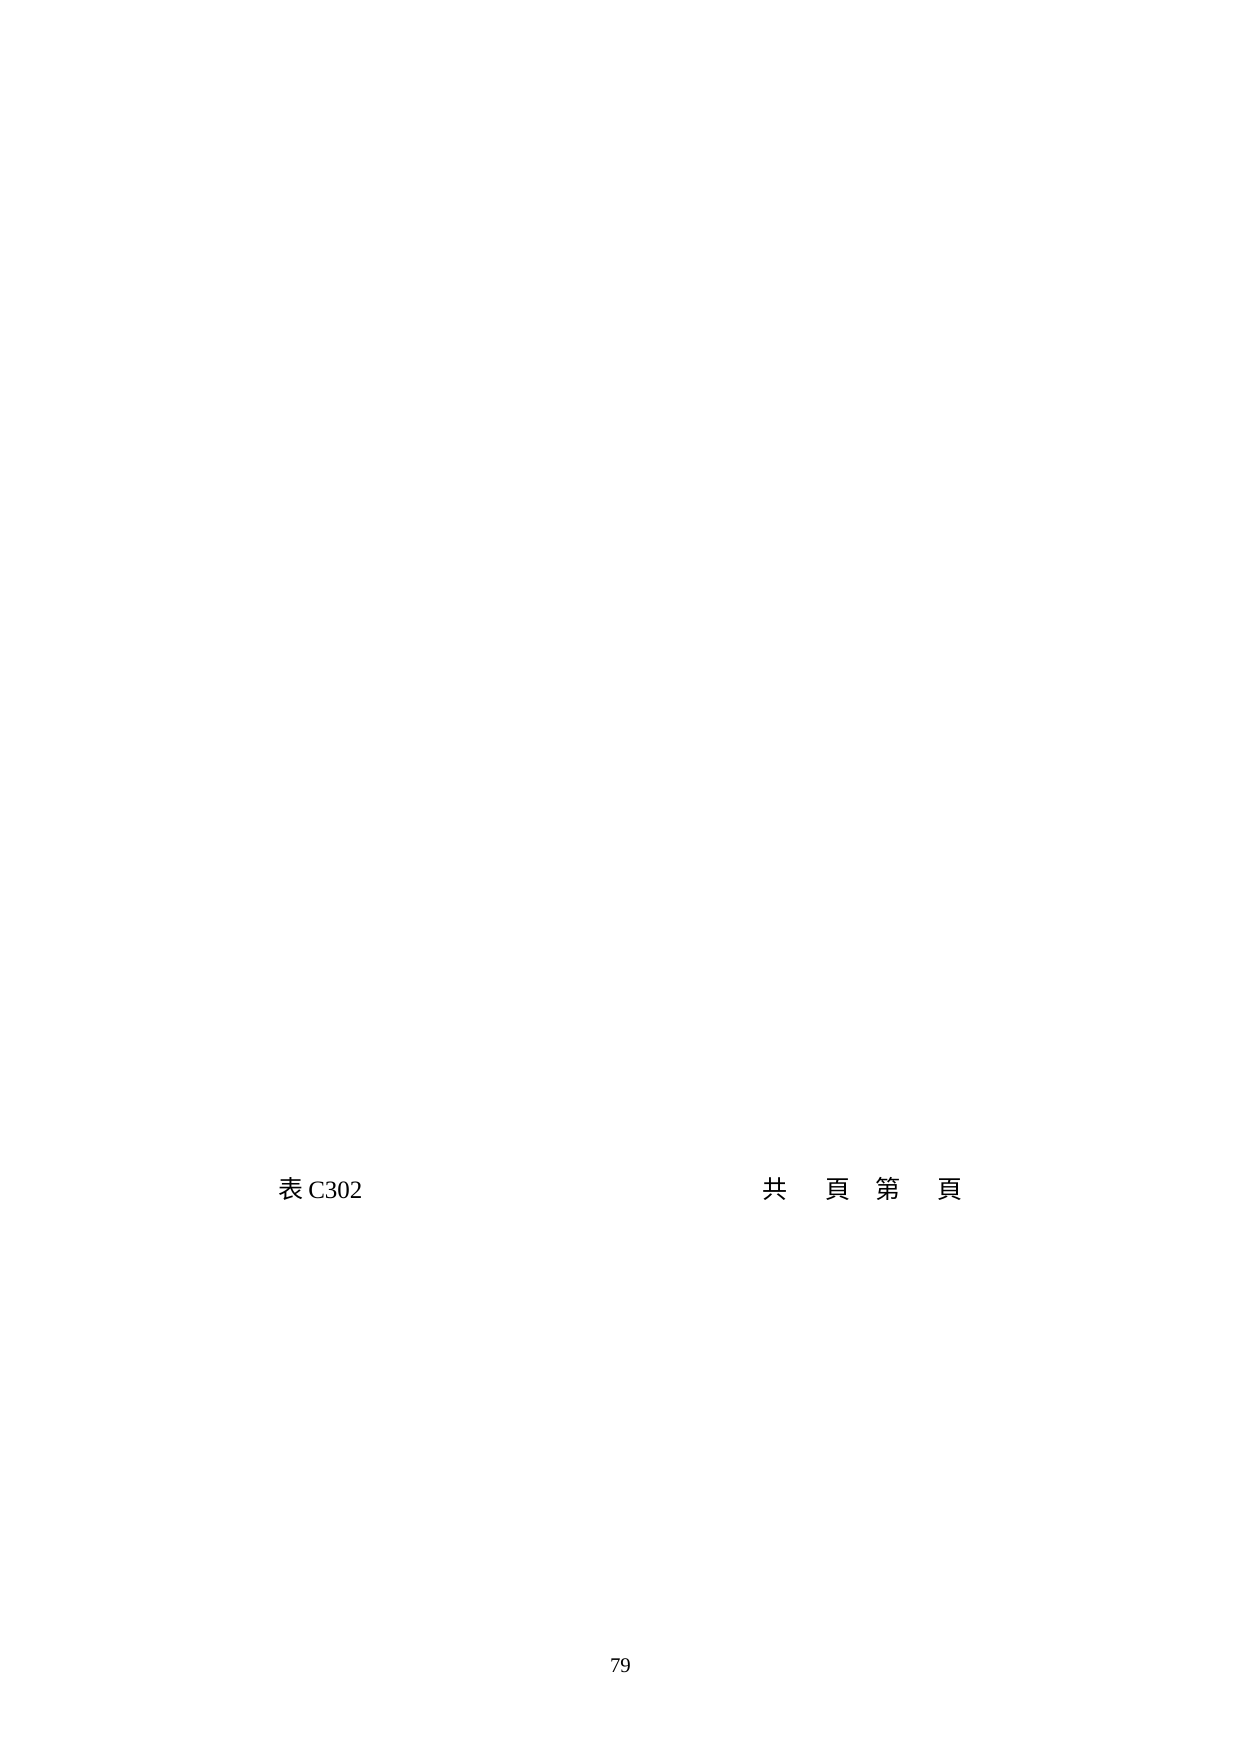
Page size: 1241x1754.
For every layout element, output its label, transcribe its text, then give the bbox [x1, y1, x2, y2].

text 表C302 共 頁 第 頁 [71, 1146, 1169, 1209]
